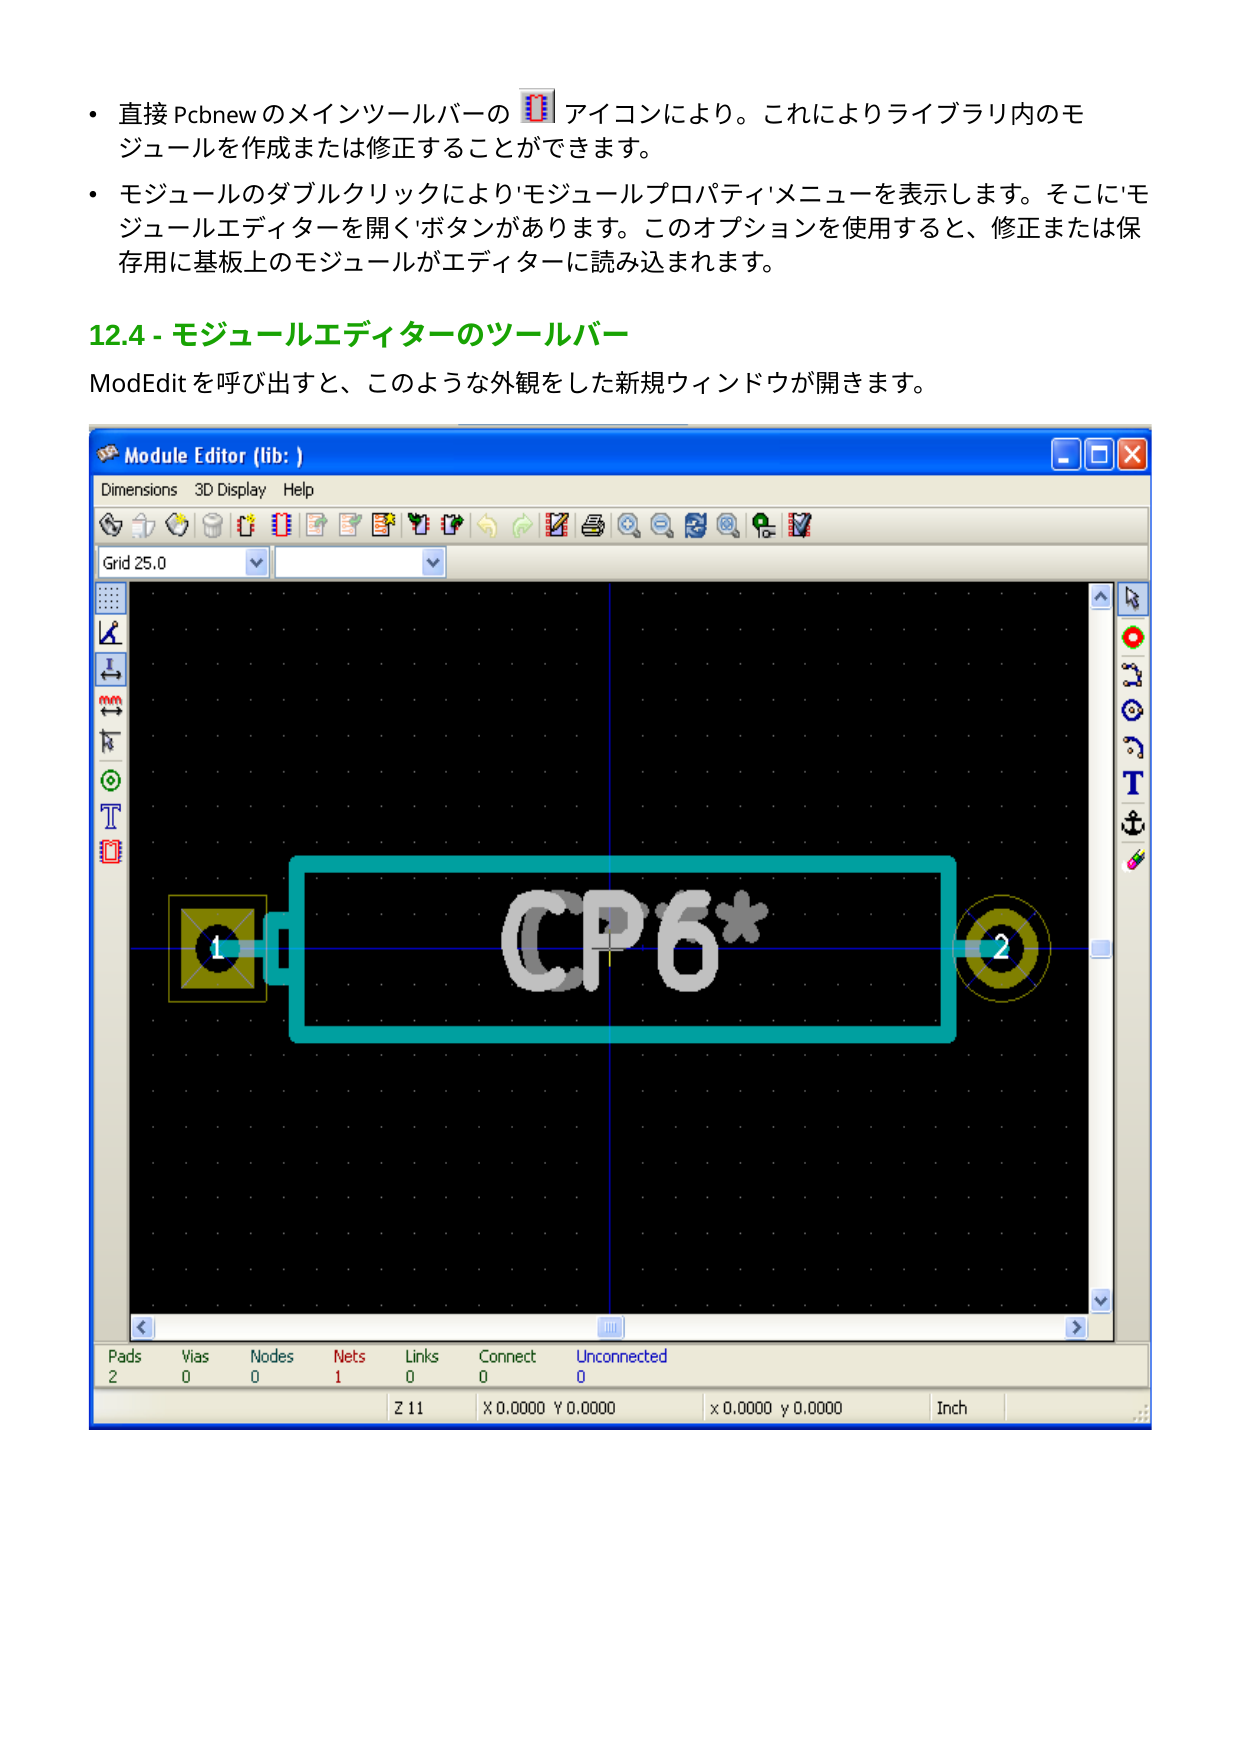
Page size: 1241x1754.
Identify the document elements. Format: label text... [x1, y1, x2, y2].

picture [88, 424, 1152, 1430]
list 直接Pcbnewのメインツールバーの アイコンにより。これによりライブラリ内のモジュールを作成または修正することができます。 [88, 88, 1152, 164]
list モジュールのダブルクリックにより'モジュールプロパティ'メニューを表示します。そこに'モジュールエディターを開く'ボタンがあります。このオプションを使用すると、修正または保存用に基板上のモジュールがエディターに読み込まれます。 [88, 177, 1152, 279]
subtitle モジュールエディターのツールバー [88, 314, 1152, 354]
text ModEditを呼び出すと、このような外観をした新規ウィンドウが開きます。 [88, 366, 1152, 400]
